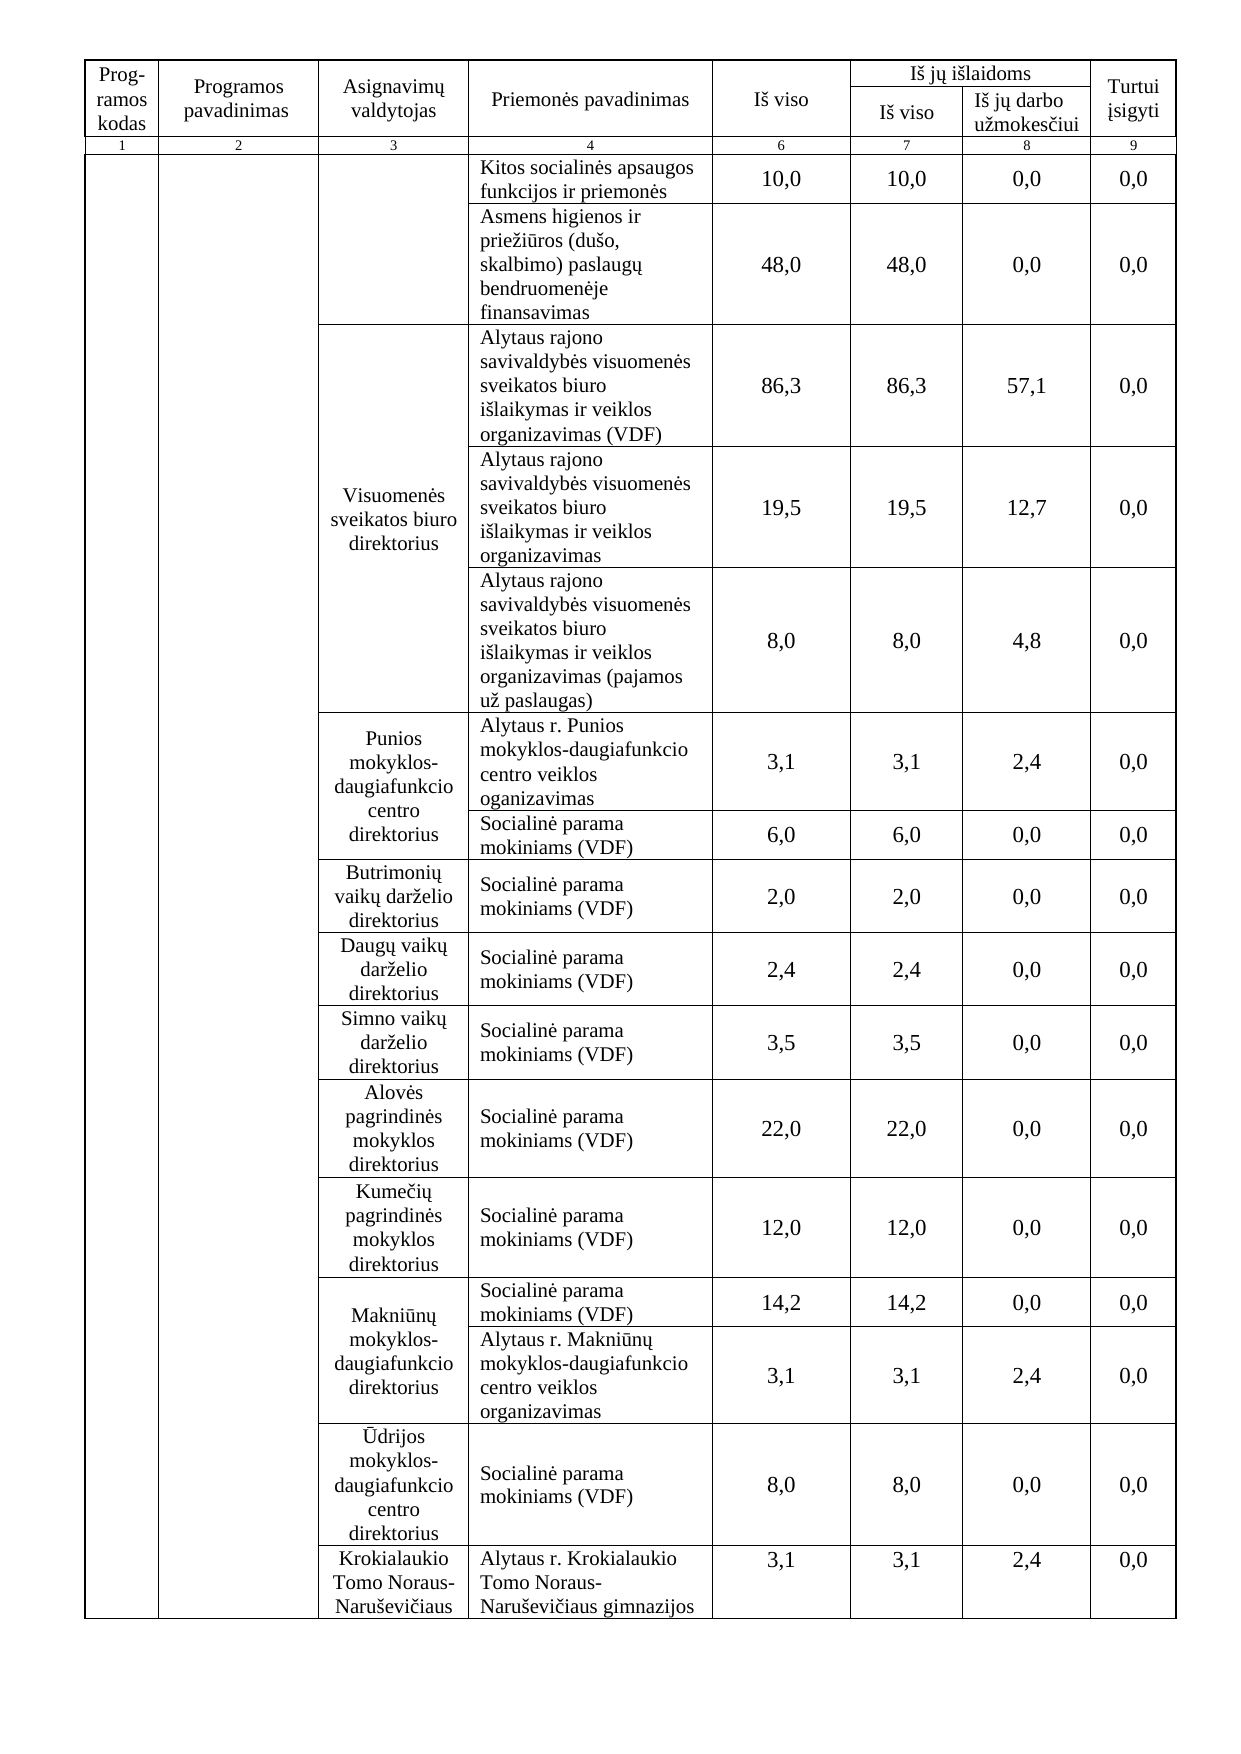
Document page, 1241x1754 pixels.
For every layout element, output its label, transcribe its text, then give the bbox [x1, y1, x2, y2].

table_cell 6,0 [851, 811, 962, 859]
table_cell 14,2 [851, 1278, 962, 1326]
table_cell 86,3 [713, 325, 850, 446]
table_cell 0,0 [963, 155, 1090, 203]
table_cell 22,0 [851, 1080, 962, 1177]
table_cell Alytaus r. Krokialaukio Tomo Noraus-Naruševičiaus gimnazijos [469, 1546, 712, 1618]
table_cell 0,0 [1091, 811, 1175, 859]
table_cell 0,0 [1091, 1546, 1175, 1618]
table_cell 0,0 [1091, 713, 1175, 809]
table_cell 8 [963, 137, 1090, 154]
table_cell Alytaus r. Punios mokyklos-daugiafunkcio centro veiklos oganizavimas [469, 713, 712, 809]
table_cell 3,1 [713, 713, 850, 809]
table_cell 14,2 [713, 1278, 850, 1326]
table_cell 2,4 [851, 933, 962, 1005]
table_cell 0,0 [1091, 1278, 1175, 1326]
table_cell [319, 155, 468, 324]
table_cell 8,0 [713, 1424, 850, 1545]
table_cell Kumečių pagrindinės mokyklos direktorius [319, 1178, 468, 1277]
table_cell 9 [1091, 137, 1176, 154]
table_cell 0,0 [1091, 155, 1175, 203]
table_cell 10,0 [851, 155, 962, 203]
table_cell 0,0 [1091, 204, 1175, 324]
table_cell 48,0 [713, 204, 850, 324]
table_header Iš jų išlaidoms [851, 61, 1090, 86]
table_cell 0,0 [1091, 1006, 1175, 1078]
table_cell 0,0 [963, 1278, 1090, 1326]
table_cell Alytaus r. Makniūnų mokyklos-daugiafunkcio centro veiklos organizavimas [469, 1327, 712, 1423]
table_cell Asmens higienos ir priežiūros (dušo, skalbimo) paslaugų bendruomenėje finansavimas [469, 204, 712, 324]
table_cell 0,0 [1091, 1080, 1175, 1177]
table_header Prog-ramos kodas [86, 61, 158, 136]
table_cell Alytaus rajono savivaldybės visuomenės sveikatos biuro išlaikymas ir veiklos organizavimas [469, 447, 712, 567]
table_cell Punios mokyklos-daugiafunkcio centro direktorius [319, 713, 468, 859]
table_cell Kitos socialinės apsaugos funkcijos ir priemonės [469, 155, 712, 203]
table_cell 2,0 [851, 860, 962, 932]
table_cell 0,0 [963, 1178, 1090, 1277]
table_cell [159, 155, 318, 1618]
table_cell Daugų vaikų darželio direktorius [319, 933, 468, 1005]
table_cell 0,0 [963, 1006, 1090, 1078]
table_cell 12,7 [963, 447, 1090, 567]
table_cell 0,0 [963, 1080, 1090, 1177]
table_cell Krokialaukio Tomo Noraus-Naruševičiaus [319, 1546, 468, 1618]
table_cell 4,8 [963, 568, 1090, 712]
table_cell 19,5 [851, 447, 962, 567]
table_header Programos pavadinimas [159, 61, 318, 136]
table_cell 3,1 [851, 1327, 962, 1423]
table_cell Butrimonių vaikų darželio direktorius [319, 860, 468, 932]
table_cell Socialinė parama mokiniams (VDF) [469, 933, 712, 1005]
table_cell 86,3 [851, 325, 962, 446]
table_cell 2,4 [963, 1546, 1090, 1618]
table_cell Socialinė parama mokiniams (VDF) [469, 1006, 712, 1078]
table_cell 8,0 [713, 568, 850, 712]
table_cell Socialinė parama mokiniams (VDF) [469, 860, 712, 932]
table_cell 19,5 [713, 447, 850, 567]
table_header Asignavimų valdytojas [319, 61, 468, 136]
table_cell Alovės pagrindinės mokyklos direktorius [319, 1080, 468, 1177]
table_cell 8,0 [851, 568, 962, 712]
table_cell 2 [159, 137, 318, 154]
table_cell 0,0 [963, 811, 1090, 859]
table_cell 0,0 [1091, 1327, 1175, 1423]
table_cell Alytaus rajono savivaldybės visuomenės sveikatos biuro išlaikymas ir veiklos organizavimas (VDF) [469, 325, 712, 446]
table_cell Socialinė parama mokiniams (VDF) [469, 1424, 712, 1545]
table_cell 57,1 [963, 325, 1090, 446]
table_cell 2,0 [713, 860, 850, 932]
table_cell 3,5 [713, 1006, 850, 1078]
table_cell 0,0 [1091, 447, 1175, 567]
table_cell 12,0 [713, 1178, 850, 1277]
table_cell 3,1 [851, 713, 962, 809]
table_cell 0,0 [963, 933, 1090, 1005]
table_cell 3,5 [851, 1006, 962, 1078]
table_header Priemonės pavadinimas [469, 61, 712, 136]
table_cell 1 [86, 137, 158, 154]
table_cell 2,4 [963, 713, 1090, 809]
table_cell Ūdrijos mokyklos-daugiafunkcio centro direktorius [319, 1424, 468, 1545]
table_cell 6 [713, 137, 850, 154]
table_cell Makniūnų mokyklos-daugiafunkcio direktorius [319, 1278, 468, 1423]
table_cell 0,0 [1091, 1424, 1175, 1545]
table_cell 8,0 [851, 1424, 962, 1545]
table_cell Alytaus rajono savivaldybės visuomenės sveikatos biuro išlaikymas ir veiklos organizavimas (pajamos už paslaugas) [469, 568, 712, 712]
table_cell Iš viso [851, 87, 962, 136]
table_cell 48,0 [851, 204, 962, 324]
table_cell 4 [469, 137, 712, 154]
table_cell 3,1 [713, 1546, 850, 1618]
table_cell 3,1 [713, 1327, 850, 1423]
table_cell Simno vaikų darželio direktorius [319, 1006, 468, 1078]
table_cell 3 [319, 137, 468, 154]
table_cell 0,0 [963, 860, 1090, 932]
table_cell Iš jų darbo užmokesčiui [963, 87, 1090, 136]
table_header Iš viso [713, 61, 850, 136]
table_cell 0,0 [1091, 860, 1175, 932]
table_cell 10,0 [713, 155, 850, 203]
table_cell 7 [851, 137, 962, 154]
table_cell 0,0 [963, 1424, 1090, 1545]
table_cell 0,0 [963, 204, 1090, 324]
table_cell 0,0 [1091, 1178, 1175, 1277]
table_cell 6,0 [713, 811, 850, 859]
table_cell 0,0 [1091, 933, 1175, 1005]
table_cell Visuomenės sveikatos biuro direktorius [319, 325, 468, 712]
table_cell 22,0 [713, 1080, 850, 1177]
table_cell Socialinė parama mokiniams (VDF) [469, 1178, 712, 1277]
table_cell 2,4 [963, 1327, 1090, 1423]
table_cell Socialinė parama mokiniams (VDF) [469, 811, 712, 859]
table_cell 12,0 [851, 1178, 962, 1277]
table_cell Socialinė parama mokiniams (VDF) [469, 1278, 712, 1326]
table_cell 2,4 [713, 933, 850, 1005]
table_cell 0,0 [1091, 325, 1175, 446]
table_header Turtui įsigyti [1091, 61, 1175, 136]
table_cell [86, 155, 158, 1618]
table_cell Socialinė parama mokiniams (VDF) [469, 1080, 712, 1177]
table_cell 0,0 [1091, 568, 1175, 712]
table_cell 3,1 [851, 1546, 962, 1618]
